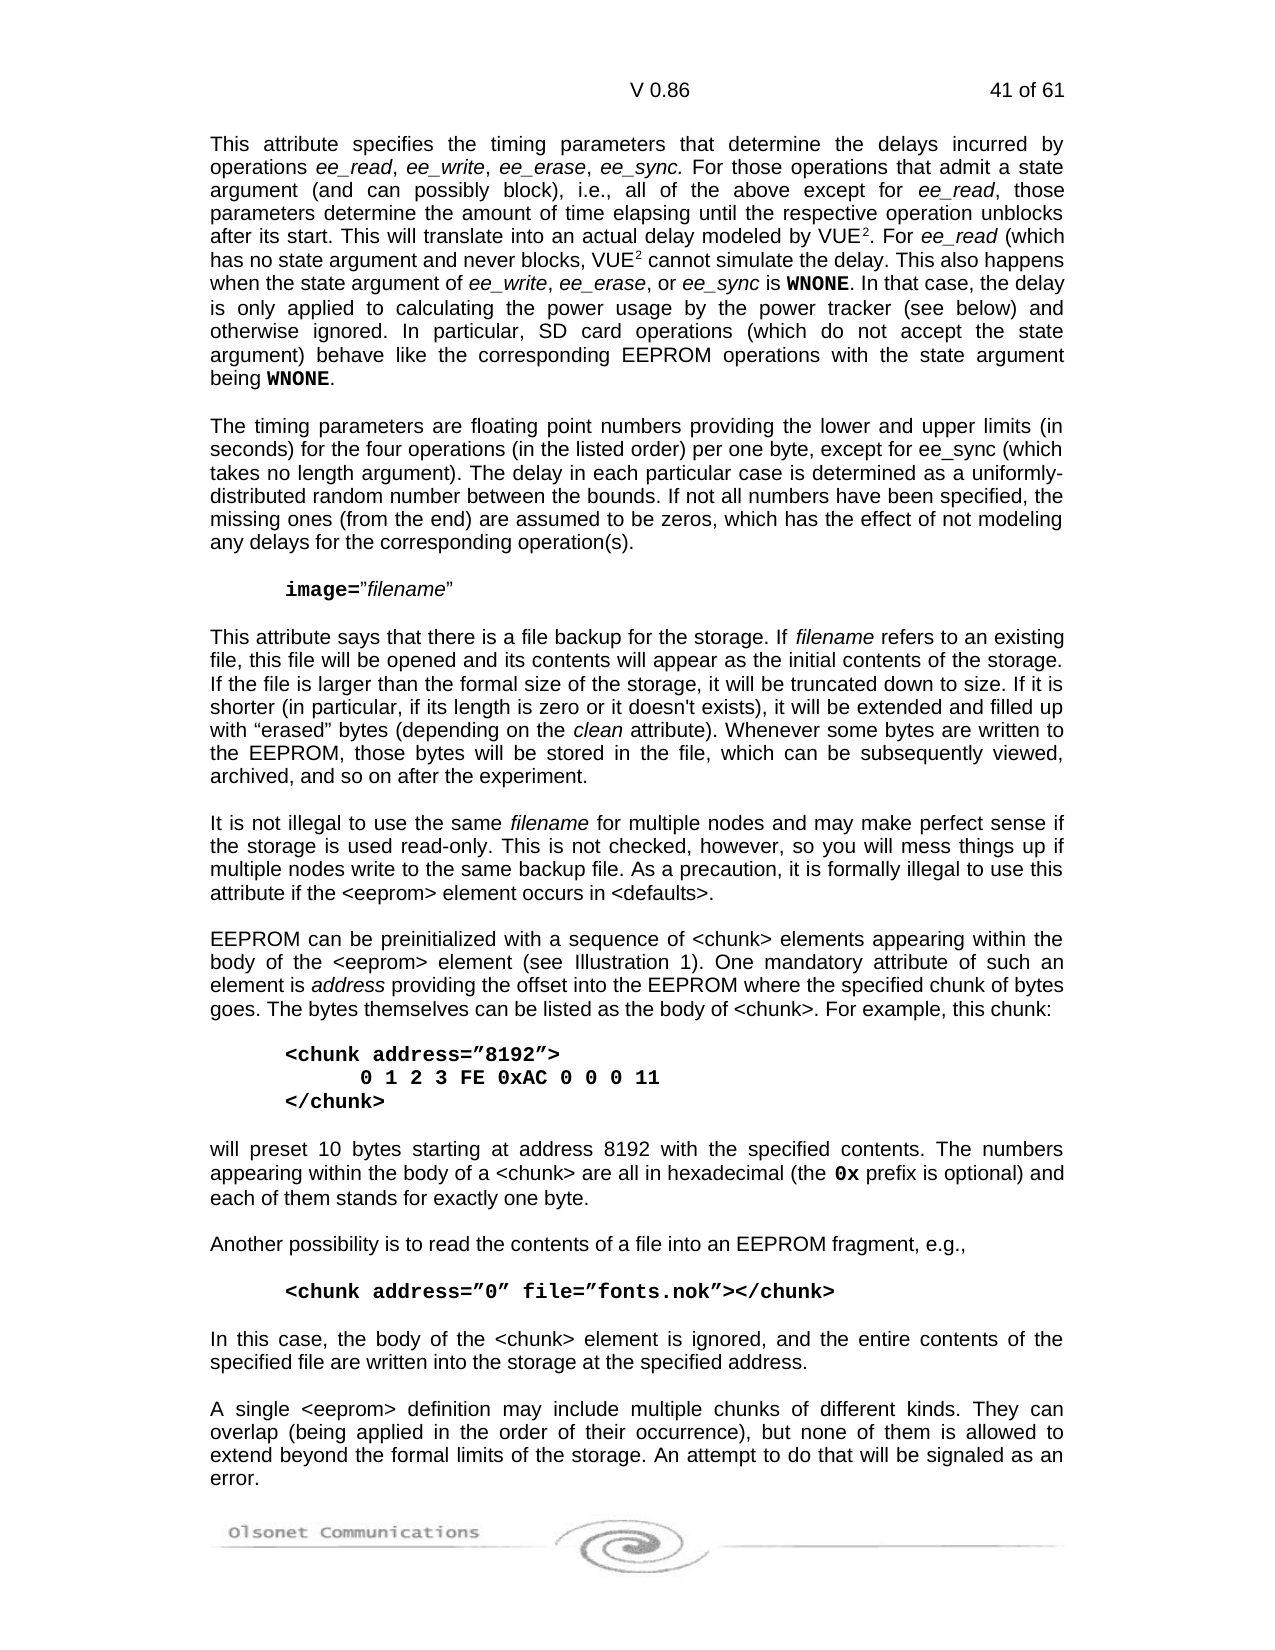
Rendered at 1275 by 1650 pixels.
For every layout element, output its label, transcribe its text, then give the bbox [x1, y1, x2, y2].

text <chunk address=”0” file=”fonts.nok”></chunk> [210, 1279, 1065, 1304]
text Another possibility is to read the contents of a file into an EEPROM fragment, e.g., [210, 1233, 1065, 1256]
text 0 1 2 3 FE 0xAC 0 0 0 11 [210, 1067, 1065, 1091]
text image=”filename” [210, 577, 1065, 602]
text EEPROM can be preinitialized with a sequence of <chunk> elements appearing within the body of the <eeprom> element (see Illustration 1). One mandatory attribute of such an element is address providing the offset into the EEPROM where the specified chunk of bytes goes. The bytes themselves can be listed as the body of <chunk>. For example, this chunk: [210, 928, 1065, 1021]
text This attribute says that there is a file backup for the storage. If filename refers to an existing file, this file will be opened and its contents will appear as the initial contents of the storage. If the file is larger than the formal size of the storage, it will be truncated down to size. If it is shorter (in particular, if its length is zero or it doesn't exists), it will be extended and filled up with “erased” bytes (depending on the clean attribute). Whenever some bytes are written to the EEPROM, those bytes will be stored in the file, which can be subsequently viewed, archived, and so on after the experiment. [210, 626, 1065, 788]
text <chunk address=”8192”> [210, 1044, 1065, 1067]
text It is not illegal to use the same filename for multiple nodes and may make perfect sense if the storage is used read-only. This is not checked, however, so you will mess things up if multiple nodes write to the same backup file. As a precaution, it is formally illegal to use this attribute if the <eeprom> element occurs in <defaults>. [210, 811, 1065, 904]
text This attribute specifies the timing parameters that determine the delays incurred by operations ee_read, ee_write, ee_erase, ee_sync. For those operations that admit a state argument (and can possibly block), i.e., all of the above except for ee_read, those parameters determine the amount of time elapsing until the respective operation unblocks after its start. This will translate into an actual delay modeled by VUE2. For ee_read (which has no state argument and never blocks, VUE2 cannot simulate the delay. This also happens when the state argument of ee_write, ee_erase, or ee_sync is WNONE. In that case, the delay is only applied to calculating the power usage by the power tracker (see below) and otherwise ignored. In particular, SD card operations (which do not accept the state argument) behave like the corresponding EEPROM operations with the state argument being WNONE. [210, 132, 1065, 391]
text A single <eeprom> definition may include multiple chunks of different kinds. They can overlap (being applied in the order of their occurrence), but none of them is allowed to extend beyond the formal limits of the storage. An attempt to do that will be signaled as an error. [210, 1397, 1065, 1490]
text </chunk> [210, 1091, 1065, 1115]
text will preset 10 bytes starting at address 8192 with the specified contents. The numbers appearing within the body of a <chunk> are all in hexadecimal (the 0x prefix is optional) and each of them stands for exactly one byte. [210, 1138, 1065, 1209]
text The timing parameters are floating point numbers providing the lower and upper limits (in seconds) for the four operations (in the listed order) per one byte, except for ee_sync (which takes no length argument). The delay in each particular case is determined as a uniformly-distributed random number between the bounds. If not all numbers have been specified, the missing ones (from the end) are assumed to be zeros, which has the effect of not modeling any delays for the corresponding operation(s). [210, 415, 1065, 554]
picture [210, 1504, 1065, 1596]
text In this case, the body of the <chunk> element is ignored, and the entire contents of the specified file are written into the storage at the specified address. [210, 1327, 1065, 1374]
